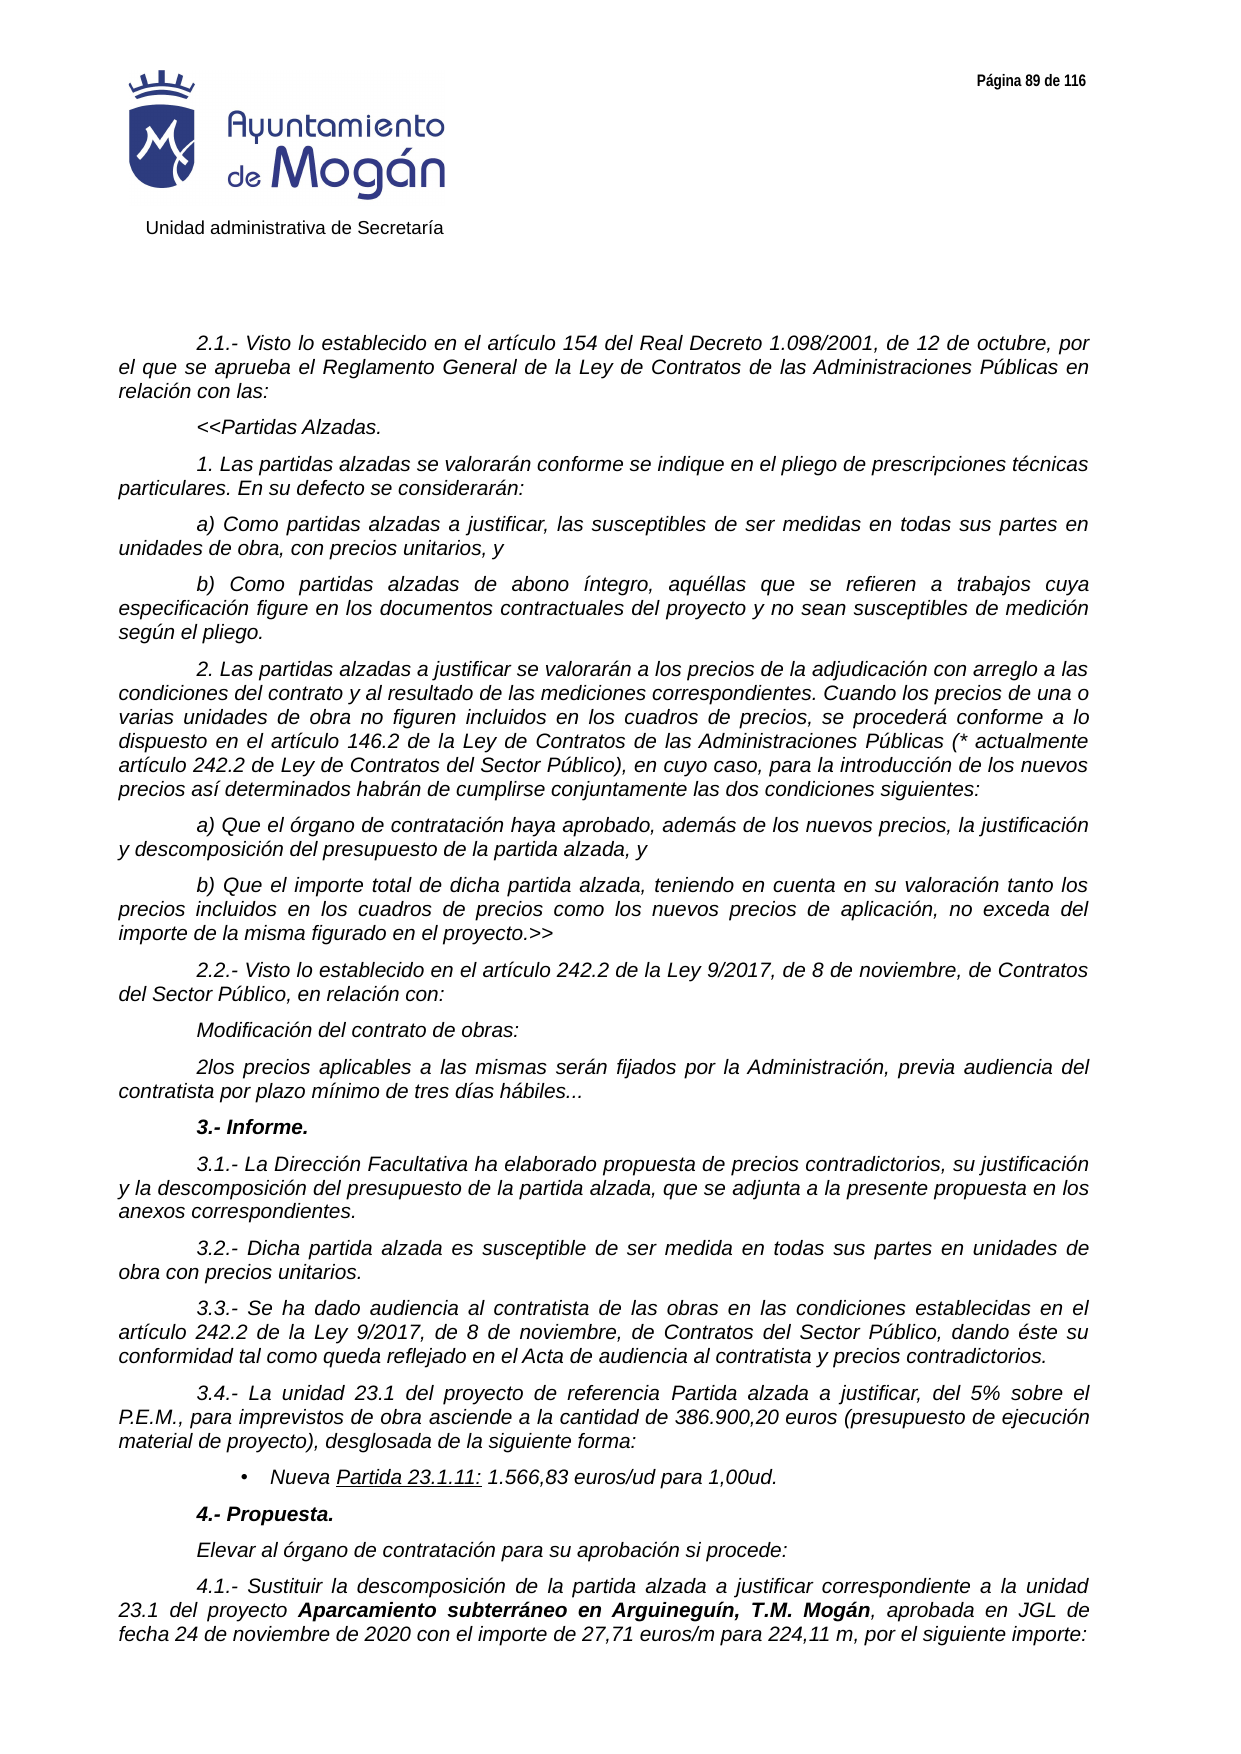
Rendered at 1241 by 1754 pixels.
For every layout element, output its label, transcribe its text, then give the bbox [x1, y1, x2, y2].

text <<Partidas Alzadas. [118, 415, 1092, 439]
text Modificación del contrato de obras: [118, 1018, 1092, 1042]
text Elevar al órgano de contratación para su aprobación si procede: [118, 1538, 1092, 1562]
text 3.4.- La unidad 23.1 del proyecto de referencia Partida alzada a justificar, del 5% sobre el P.E.M., para imprevistos de obra asciende a la cantidad de 386.900,20 euros (presupuesto de ejecución material de proyecto), desglosada de la siguiente forma: [118, 1381, 1092, 1452]
text 2los precios aplicables a las mismas serán fijados por la Administración, previa audiencia del contratista por plazo mínimo de tres días hábiles... [118, 1054, 1092, 1102]
list Nueva Partida 23.1.11: 1.566,83 euros/ud para 1,00ud. [162, 1465, 1092, 1489]
text 3.- Informe. [118, 1115, 1092, 1139]
picture [128, 70, 445, 206]
text a) Como partidas alzadas a justificar, las susceptibles de ser medidas en todas sus partes en unidades de obra, con precios unitarios, y [118, 512, 1092, 560]
text b) Que el importe total de dicha partida alzada, teniendo en cuenta en su valoración tanto los precios incluidos en los cuadros de precios como los nuevos precios de aplicación, no exceda del importe de la misma figurado en el proyecto.>> [118, 873, 1092, 945]
text 2.1.- Visto lo establecido en el artículo 154 del Real Decreto 1.098/2001, de 12 de octubre, por el que se aprueba el Reglamento General de la Ley de Contratos de las Administraciones Públicas en relación con las: [118, 331, 1092, 402]
text 2.2.- Visto lo establecido en el artículo 242.2 de la Ley 9/2017, de 8 de noviembre, de Contratos del Sector Público, en relación con: [118, 958, 1092, 1006]
text 4.1.- Sustituir la descomposición de la partida alzada a justificar correspondiente a la unidad 23.1 del proyecto Aparcamiento subterráneo en Arguineguín, T.M. Mogán, aprobada en JGL de fecha 24 de noviembre de 2020 con el importe de 27,71 euros/m para 224,11 m, por el siguiente importe: [118, 1574, 1092, 1646]
text 3.3.- Se ha dado audiencia al contratista de las obras en las condiciones establecidas en el artículo 242.2 de la Ley 9/2017, de 8 de noviembre, de Contratos del Sector Público, dando éste su conformidad tal como queda reflejado en el Acta de audiencia al contratista y precios contradictorios. [118, 1296, 1092, 1368]
text b) Como partidas alzadas de abono íntegro, aquéllas que se refieren a trabajos cuya especificación figure en los documentos contractuales del proyecto y no sean susceptibles de medición según el pliego. [118, 572, 1092, 644]
text 3.2.- Dicha partida alzada es susceptible de ser medida en todas sus partes en unidades de obra con precios unitarios. [118, 1236, 1092, 1284]
text 2. Las partidas alzadas a justificar se valorarán a los precios de la adjudicación con arreglo a las condiciones del contrato y al resultado de las mediciones correspondientes. Cuando los precios de una o varias unidades de obra no figuren incluidos en los cuadros de precios, se procederá conforme a lo dispuesto en el artículo 146.2 de la Ley de Contratos de las Administraciones Públicas (* actualmente artículo 242.2 de Ley de Contratos del Sector Público), en cuyo caso, para la introducción de los nuevos precios así determinados habrán de cumplirse conjuntamente las dos condiciones siguientes: [118, 657, 1092, 800]
text a) Que el órgano de contratación haya aprobado, además de los nuevos precios, la justificación y descomposición del presupuesto de la partida alzada, y [118, 813, 1092, 861]
text 4.- Propuesta. [118, 1501, 1092, 1525]
text 1. Las partidas alzadas se valorarán conforme se indique en el pliego de prescripciones técnicas particulares. En su defecto se considerarán: [118, 451, 1092, 499]
text 3.1.- La Dirección Facultativa ha elaborado propuesta de precios contradictorios, su justificación y la descomposición del presupuesto de la partida alzada, que se adjunta a la presente propuesta en los anexos correspondientes. [118, 1151, 1092, 1223]
